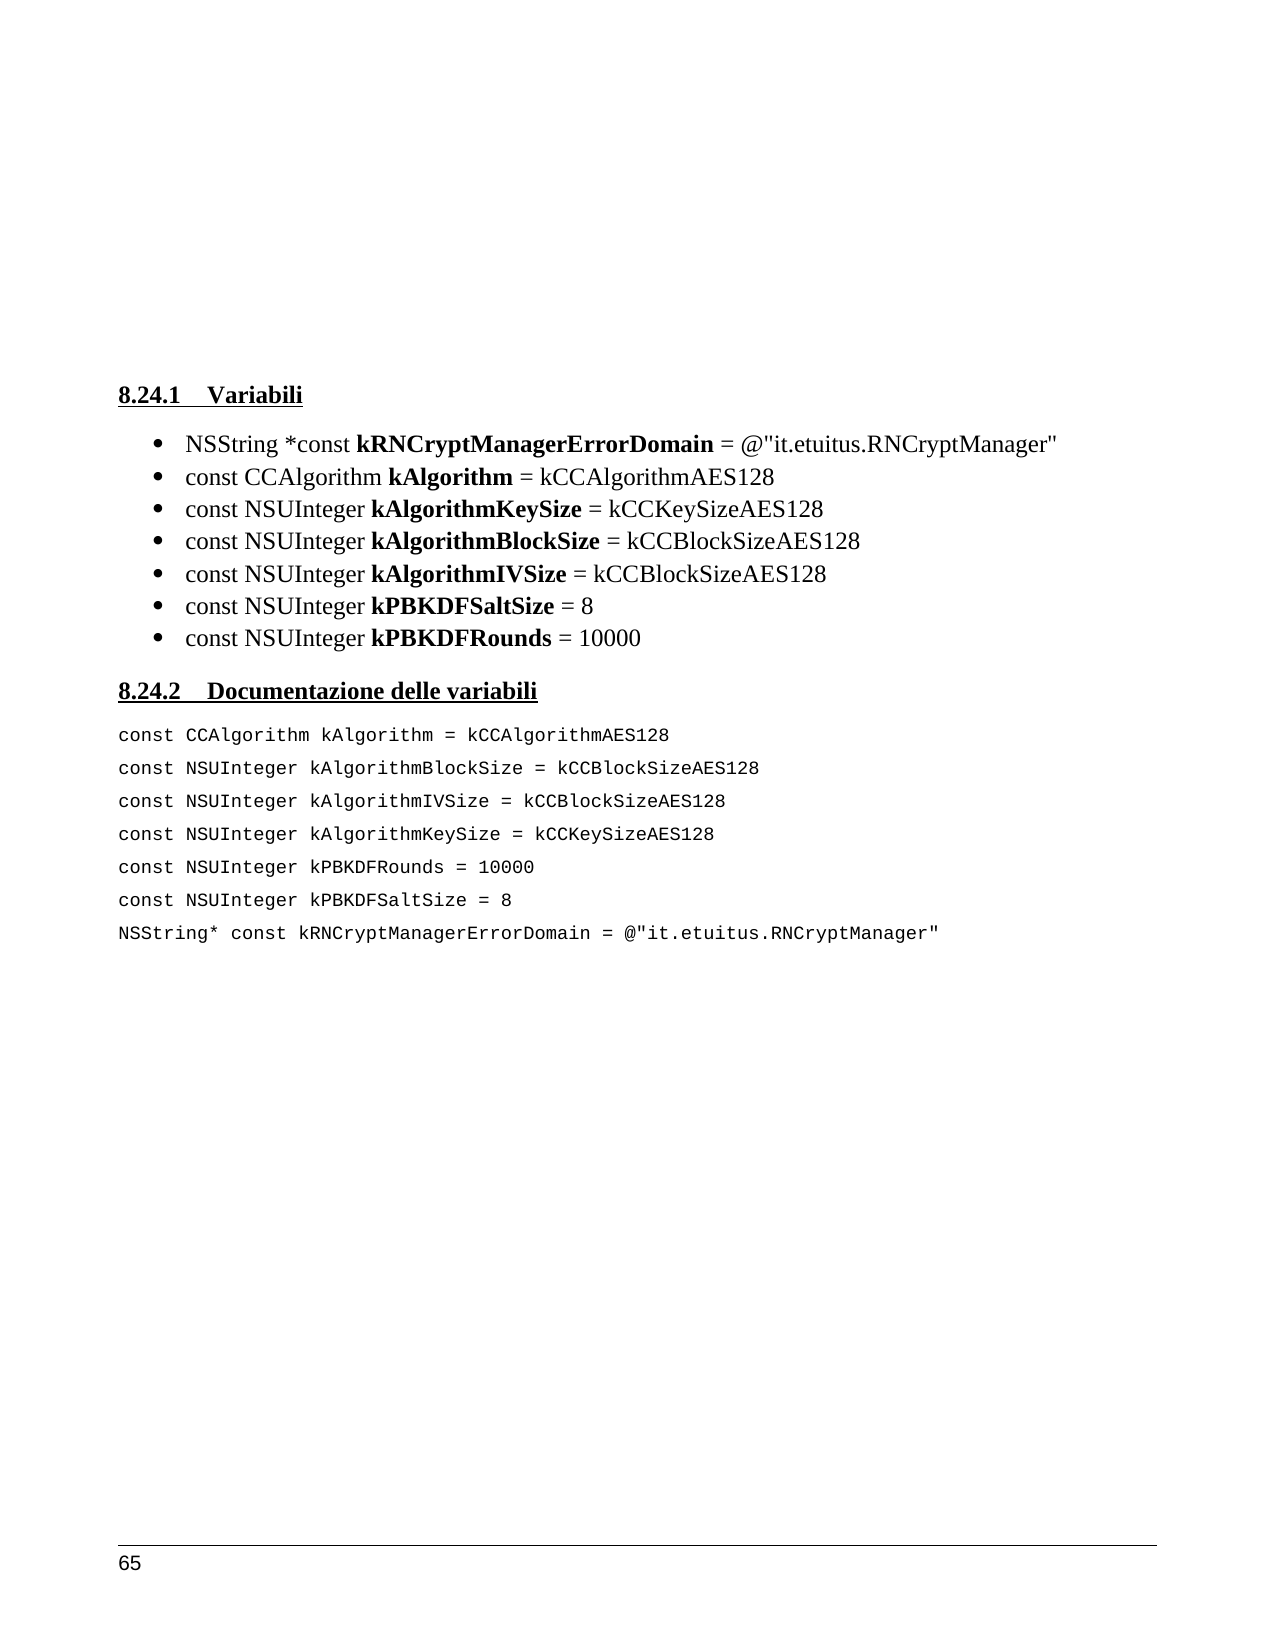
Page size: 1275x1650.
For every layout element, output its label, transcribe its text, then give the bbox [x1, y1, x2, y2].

list const NSUInteger kAlgorithmKeySize = kCCKeySizeAES128 [153, 495, 1157, 523]
list const NSUInteger kAlgorithmIVSize = kCCBlockSizeAES128 [153, 560, 1157, 587]
subtitle const NSUInteger kPBKDFRounds = 10000 [118, 858, 1157, 879]
subtitle Documentazione delle variabili [118, 677, 1157, 705]
list const NSUInteger kPBKDFSaltSize = 8 [153, 592, 1157, 620]
subtitle const NSUInteger kAlgorithmBlockSize = kCCBlockSizeAES128 [118, 759, 1157, 780]
subtitle const NSUInteger kPBKDFSaltSize = 8 [118, 891, 1157, 912]
list const NSUInteger kPBKDFRounds = 10000 [153, 624, 1157, 652]
list const CCAlgorithm kAlgorithm = kCCAlgorithmAES128 [153, 463, 1157, 490]
subtitle const NSUInteger kAlgorithmIVSize = kCCBlockSizeAES128 [118, 792, 1157, 813]
list const NSUInteger kAlgorithmBlockSize = kCCBlockSizeAES128 [153, 527, 1157, 555]
subtitle NSString* const kRNCryptManagerErrorDomain = @"it.etuitus.RNCryptManager" [118, 924, 1157, 945]
list NSString *const kRNCryptManagerErrorDomain = @"it.etuitus.RNCryptManager" [153, 430, 1157, 458]
subtitle const NSUInteger kAlgorithmKeySize = kCCKeySizeAES128 [118, 825, 1157, 846]
subtitle Variabili [118, 382, 1157, 409]
subtitle const CCAlgorithm kAlgorithm = kCCAlgorithmAES128 [118, 726, 1157, 747]
